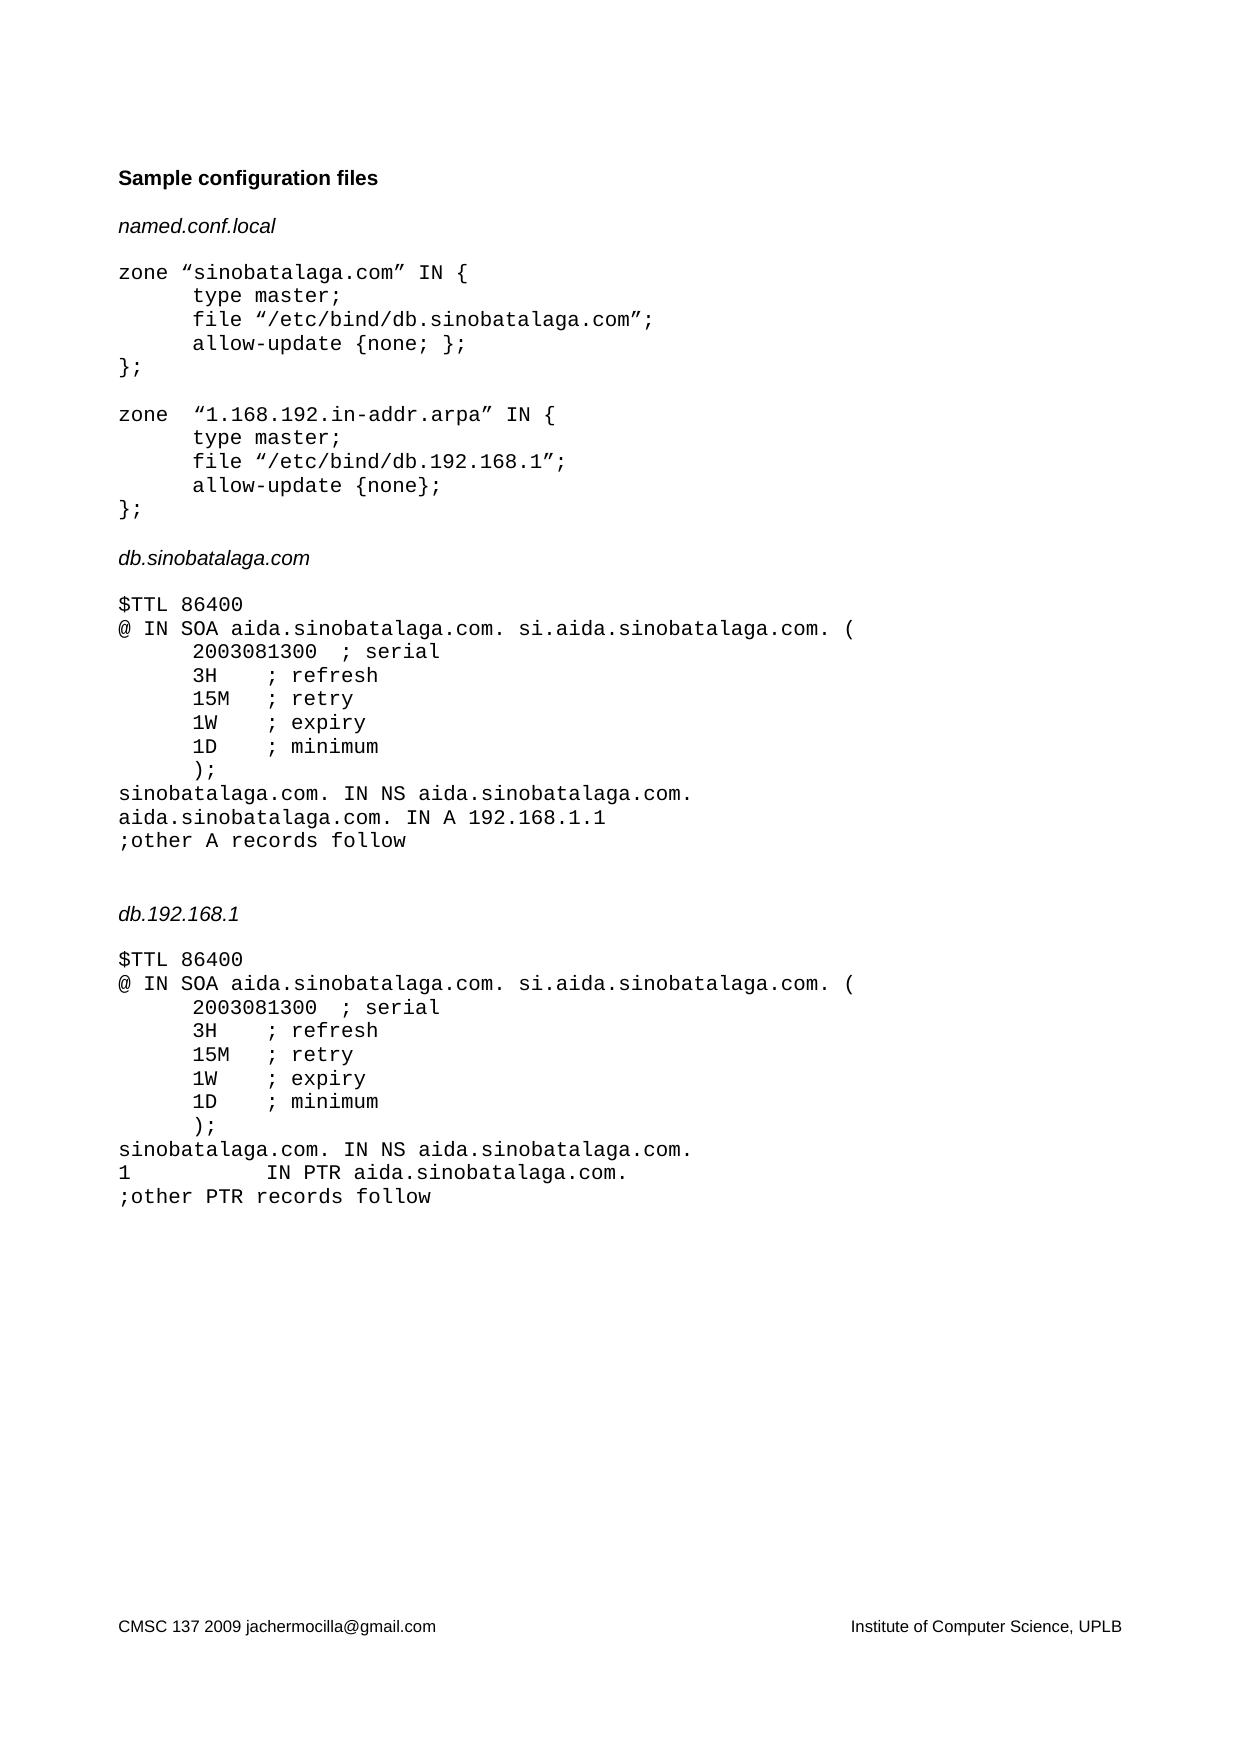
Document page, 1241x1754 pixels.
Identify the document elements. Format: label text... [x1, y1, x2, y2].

text @ IN SOA aida.sinobatalaga.com. si.aida.sinobatalaga.com. ( [118, 617, 1122, 641]
text 1W ; expiry [118, 1068, 1122, 1091]
text db.sinobatalaga.com [118, 546, 1122, 570]
text ); [118, 759, 1122, 783]
text 1 IN PTR aida.sinobatalaga.com. [118, 1162, 1122, 1186]
text type master; [118, 286, 1122, 309]
text aida.sinobatalaga.com. IN A 192.168.1.1 [118, 807, 1122, 830]
text zone “1.168.192.in-addr.arpa” IN { [118, 404, 1122, 427]
text sinobatalaga.com. IN NS aida.sinobatalaga.com. [118, 1139, 1122, 1162]
text }; [118, 498, 1122, 522]
text 1D ; minimum [118, 736, 1122, 759]
text ;other PTR records follow [118, 1186, 1122, 1209]
text Sample configuration files [118, 166, 1122, 190]
text ;other A records follow [118, 830, 1122, 854]
text ); [118, 1115, 1122, 1139]
text file “/etc/bind/db.192.168.1”; [118, 451, 1122, 475]
text $TTL 86400 [118, 594, 1122, 617]
text file “/etc/bind/db.sinobatalaga.com”; [118, 309, 1122, 333]
text allow-update {none}; [118, 475, 1122, 498]
text 15M ; retry [118, 688, 1122, 712]
text 1W ; expiry [118, 712, 1122, 736]
text 2003081300 ; serial [118, 997, 1122, 1020]
text $TTL 86400 [118, 949, 1122, 973]
text 1D ; minimum [118, 1091, 1122, 1115]
text @ IN SOA aida.sinobatalaga.com. si.aida.sinobatalaga.com. ( [118, 973, 1122, 997]
text }; [118, 356, 1122, 380]
text 3H ; refresh [118, 1020, 1122, 1044]
text 3H ; refresh [118, 665, 1122, 688]
text 15M ; retry [118, 1044, 1122, 1068]
text 2003081300 ; serial [118, 641, 1122, 665]
text type master; [118, 427, 1122, 451]
text sinobatalaga.com. IN NS aida.sinobatalaga.com. [118, 783, 1122, 807]
text db.192.168.1 [118, 902, 1122, 926]
text allow-update {none; }; [118, 333, 1122, 356]
text zone “sinobatalaga.com” IN { [118, 262, 1122, 286]
text named.conf.local [118, 214, 1122, 238]
